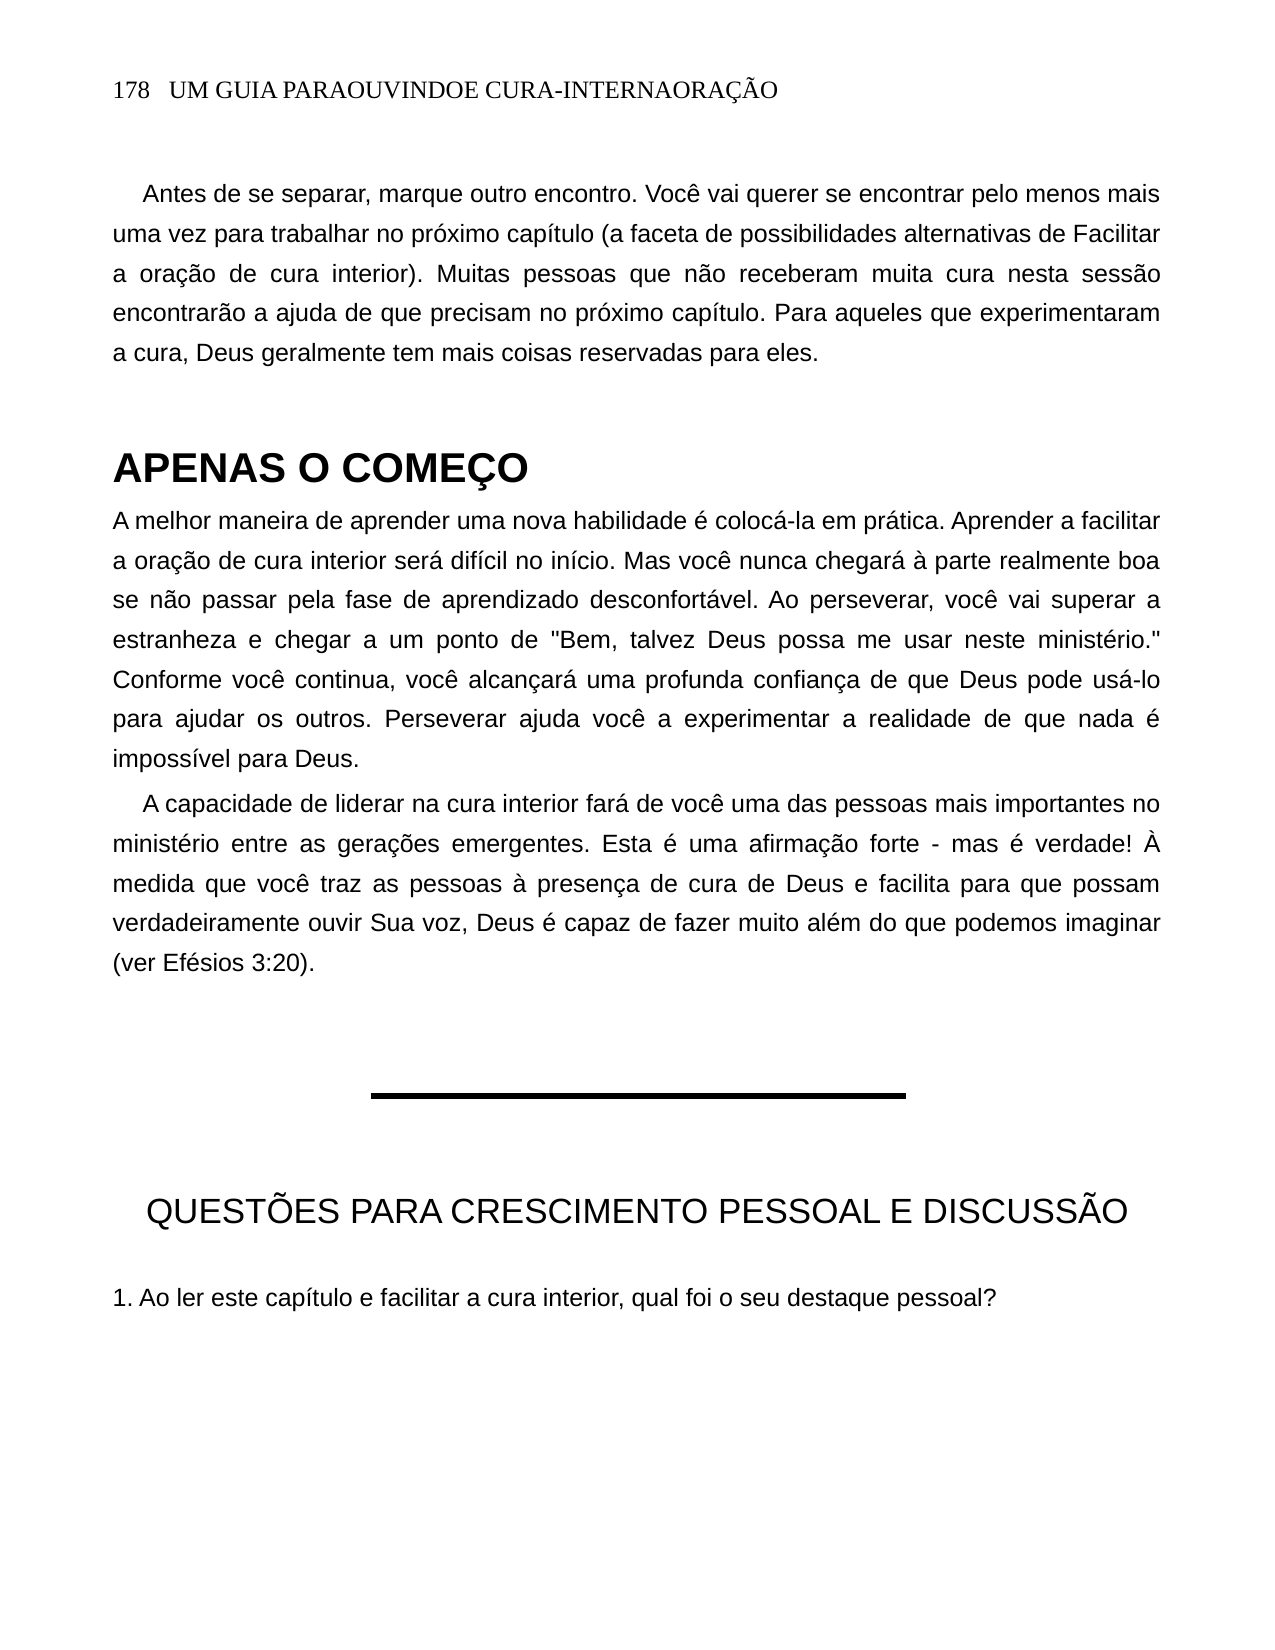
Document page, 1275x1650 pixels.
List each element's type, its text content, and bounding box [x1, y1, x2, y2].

text A melhor maneira de aprender uma nova habilidade é colocá-la em prática. Aprender a facilitar a oração de cura interior será difícil no início. Mas você nunca chegará à parte realmente boa se não passar pela fase de aprendizado desconfortável. Ao perseverar, você vai superar a estranheza e chegar a um ponto de "Bem, talvez Deus possa me usar neste ministério." Conforme você continua, você alcançará uma profunda confiança de que Deus pode usá-lo para ajudar os outros. Perseverar ajuda você a experimentar a realidade de que nada é impossível para Deus. [112, 506, 1162, 772]
text Antes de se separar, marque outro encontro. Você vai querer se encontrar pelo menos mais uma vez para trabalhar no próximo capítulo (a faceta de possibilidades alternativas de Facilitar a oração de cura interior). Muitas pessoas que não receberam muita cura nesta sessão encontrarão a ajuda de que precisam no próximo capítulo. Para aqueles que experimentaram a cura, Deus geralmente tem mais coisas reservadas para eles. [112, 179, 1162, 366]
subtitle QUESTÕES PARA CRESCIMENTO PESSOAL E DISCUSSÃO [112, 1191, 1162, 1231]
text A capacidade de liderar na cura interior fará de você uma das pessoas mais importantes no ministério entre as gerações emergentes. Esta é uma afirmação forte - mas é verdade! À medida que você traz as pessoas à presença de cura de Deus e facilita para que possam verdadeiramente ouvir Sua voz, Deus é capaz de fazer muito além do que podemos imaginar (ver Efésios 3:20). [112, 789, 1162, 976]
text 1. Ao ler este capítulo e facilitar a cura interior, qual foi o seu destaque pessoal? [112, 1283, 1162, 1311]
subtitle APENAS O COMEÇO [112, 443, 1162, 491]
